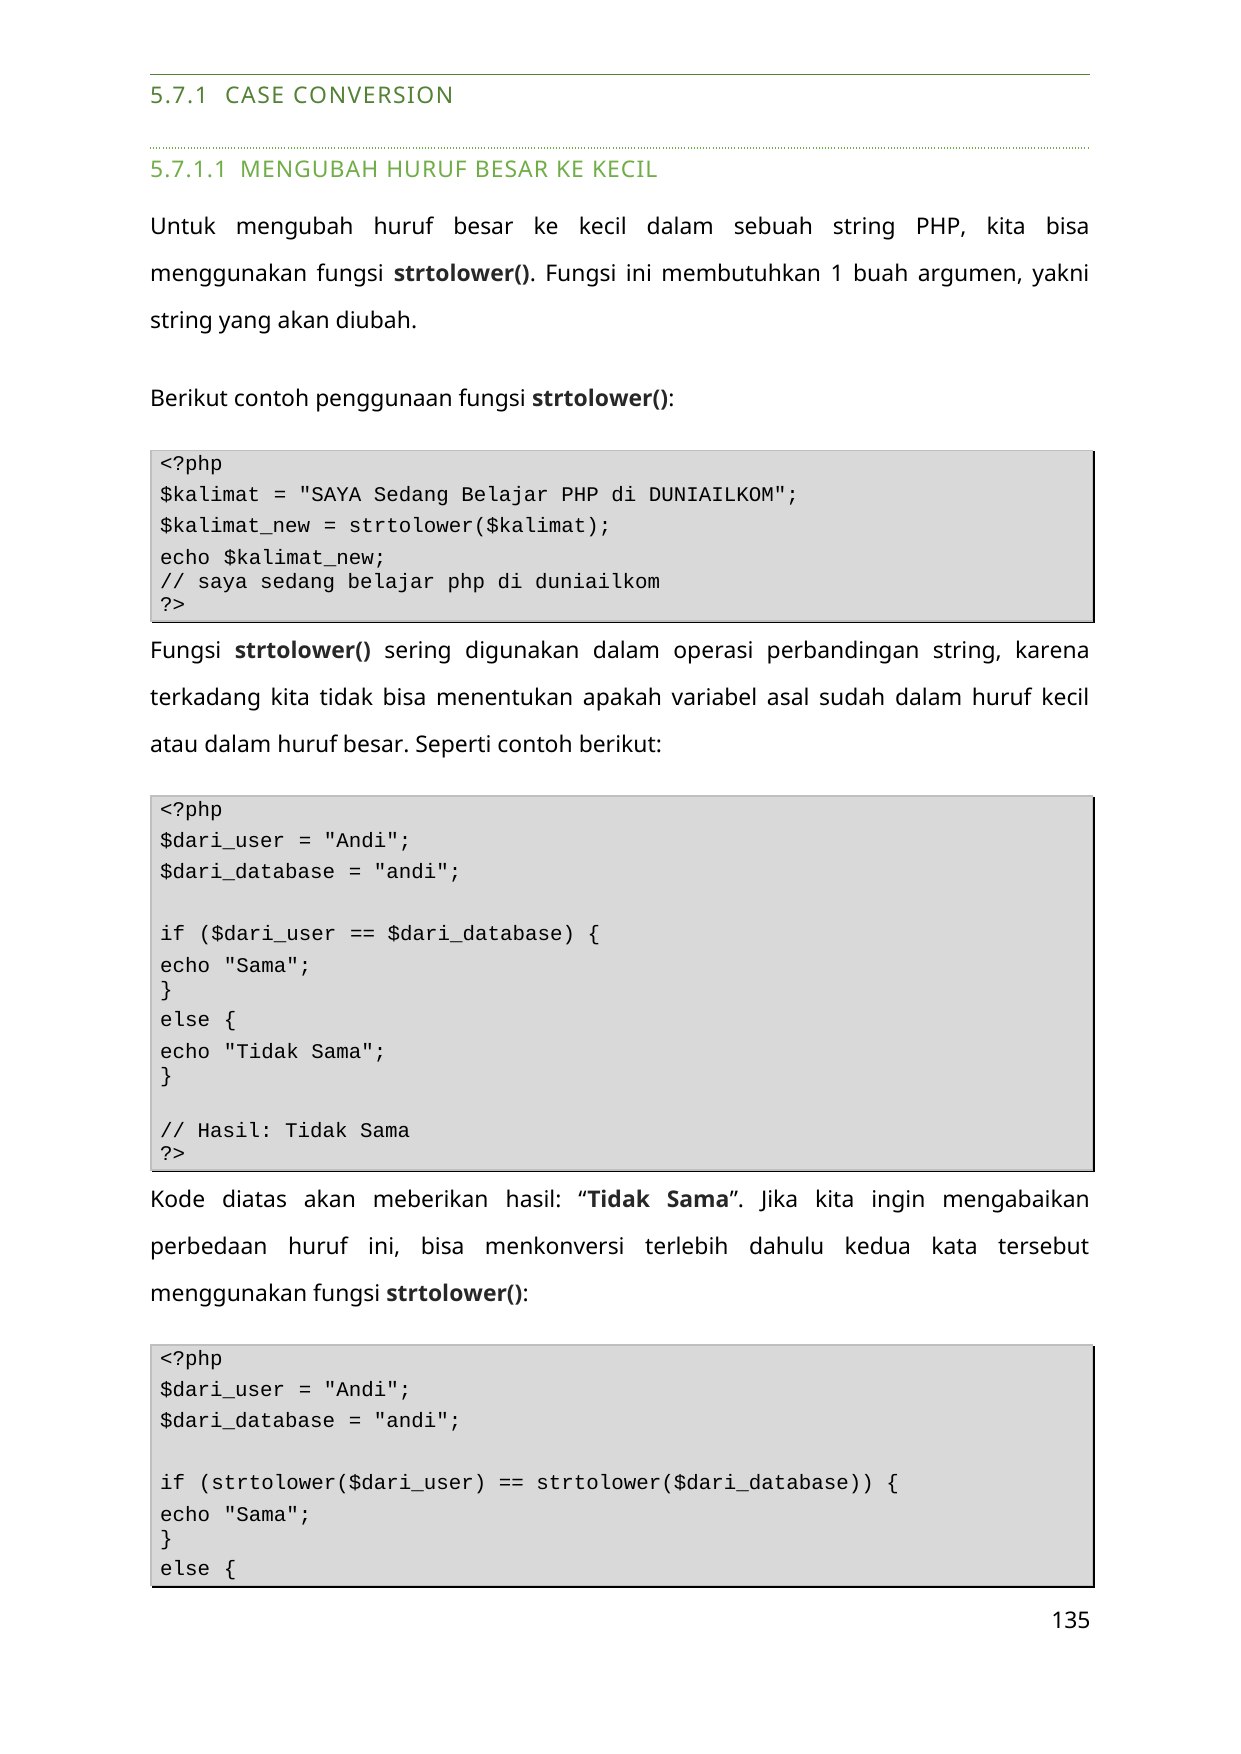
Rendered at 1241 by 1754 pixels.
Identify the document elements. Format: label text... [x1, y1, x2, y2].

subtitle Mengubah Huruf Besar ke Kecil [150, 147, 1090, 184]
subtitle Case Conversion [150, 75, 1090, 111]
text Untuk mengubah huruf besar ke kecil dalam sebuah string PHP, kita bisa menggunakan fungsi strtolower(). Fungsi ini membutuhkan 1 buah argumen, yakni string yang akan diubah. [150, 210, 1090, 335]
text Fungsi strtolower() sering digunakan dalam operasi perbandingan string, karena terkadang kita tidak bisa menentukan apakah variabel asal sudah dalam huruf kecil atau dalam huruf besar. Seperti contoh berikut: [150, 634, 1090, 759]
text Berikut contoh penggunaan fungsi strtolower(): [150, 382, 1090, 413]
text Kode diatas akan meberikan hasil: “Tidak Sama”. Jika kita ingin mengabaikan perbedaan huruf ini, bisa menkonversi terlebih dahulu kedua kata tersebut menggunakan fungsi strtolower(): [150, 1183, 1090, 1308]
